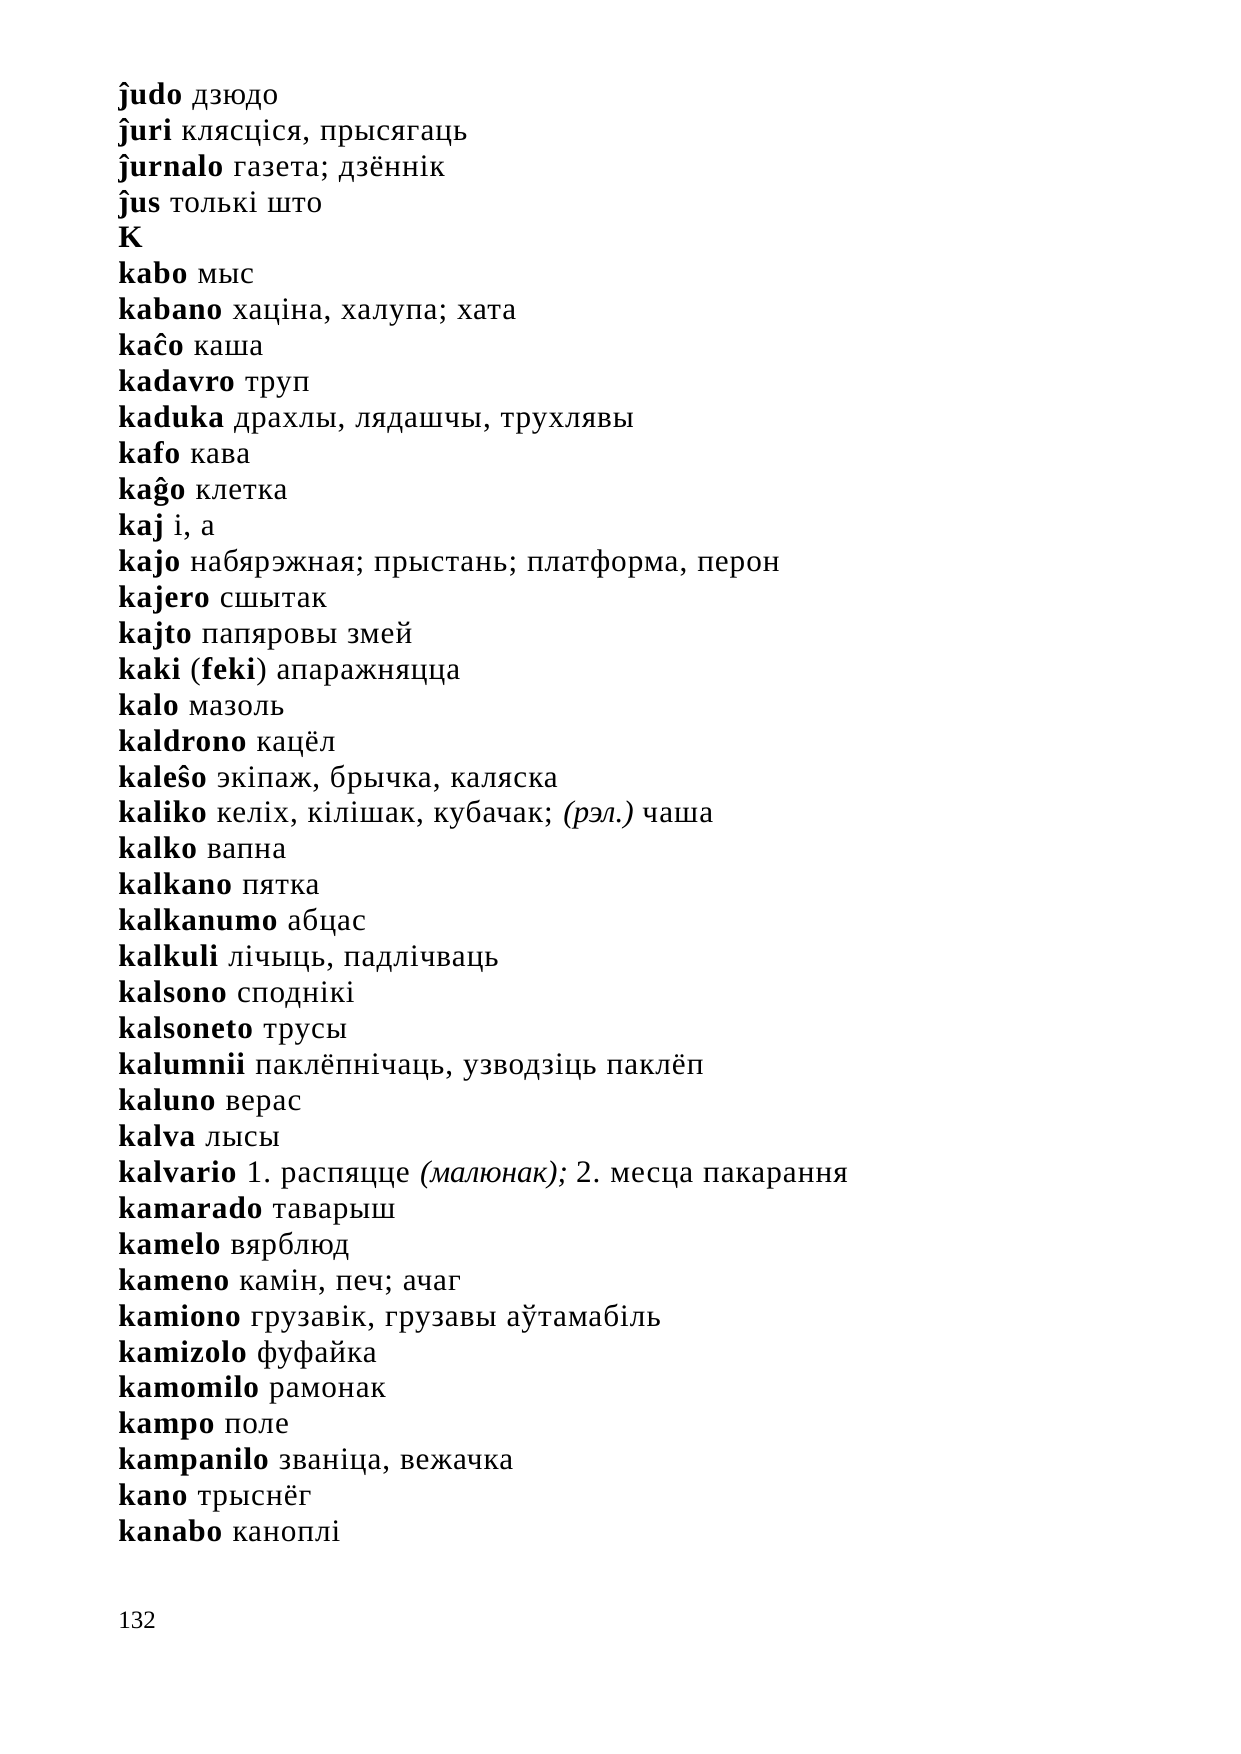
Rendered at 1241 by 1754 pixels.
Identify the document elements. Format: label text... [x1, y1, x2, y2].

text kaliko келіх, кілішак, кубачак; (рэл.) чаша [118, 794, 1123, 830]
text kalumnii паклёпнічаць, узводзіць паклёп [118, 1045, 1123, 1081]
text kano трыснёг [118, 1477, 1123, 1512]
text kaluno верас [118, 1081, 1123, 1117]
text kalsoneto трусы [118, 1009, 1123, 1045]
text kaldrono кацёл [118, 722, 1123, 758]
text kalkuli лічыць, падлічваць [118, 937, 1123, 973]
text kaleŝo экіпаж, брычка, каляска [118, 758, 1123, 794]
text kalsono споднікі [118, 973, 1123, 1009]
text ĵuri клясціся, прысягаць [118, 111, 1123, 147]
text kaj і, а [118, 506, 1123, 542]
text kamizolo фуфайка [118, 1333, 1123, 1369]
text kalvario 1. распяцце (малюнак); 2. месца пакарання [118, 1153, 1123, 1189]
text kamiono грузавік, грузавы аўтамабіль [118, 1297, 1123, 1333]
text ĵudo дзюдо [118, 75, 1123, 111]
text kaĝo клетка [118, 470, 1123, 506]
text kamelo вярблюд [118, 1225, 1123, 1261]
text kampo поле [118, 1405, 1123, 1441]
text kajero сшытак [118, 578, 1123, 614]
text K [118, 219, 1123, 255]
text kalkanumo абцас [118, 902, 1123, 937]
text kalko вапна [118, 830, 1123, 866]
text kadavro труп [118, 362, 1123, 398]
text kamomilo рамонак [118, 1369, 1123, 1405]
text kabo мыс [118, 255, 1123, 291]
text ĵus толькі што [118, 183, 1123, 219]
text kabano хаціна, халупа; хата [118, 291, 1123, 327]
text kalkano пятка [118, 866, 1123, 902]
text kameno камін, печ; ачаг [118, 1261, 1123, 1297]
text kaduka драхлы, лядашчы, трухлявы [118, 398, 1123, 434]
text kaĉo каша [118, 327, 1123, 362]
text kalva лысы [118, 1117, 1123, 1153]
text kalo мазоль [118, 686, 1123, 722]
text kafo кава [118, 434, 1123, 470]
text kaki (feki) апаражняцца [118, 650, 1123, 686]
text kajto папяровы змей [118, 614, 1123, 650]
text kampanilo званіца, вежачка [118, 1441, 1123, 1477]
text ĵurnalo газета; дзённік [118, 147, 1123, 183]
text kajo набярэжная; прыстань; платформа, перон [118, 542, 1123, 578]
text kamarado таварыш [118, 1189, 1123, 1225]
text kanabo каноплі [118, 1512, 1123, 1548]
